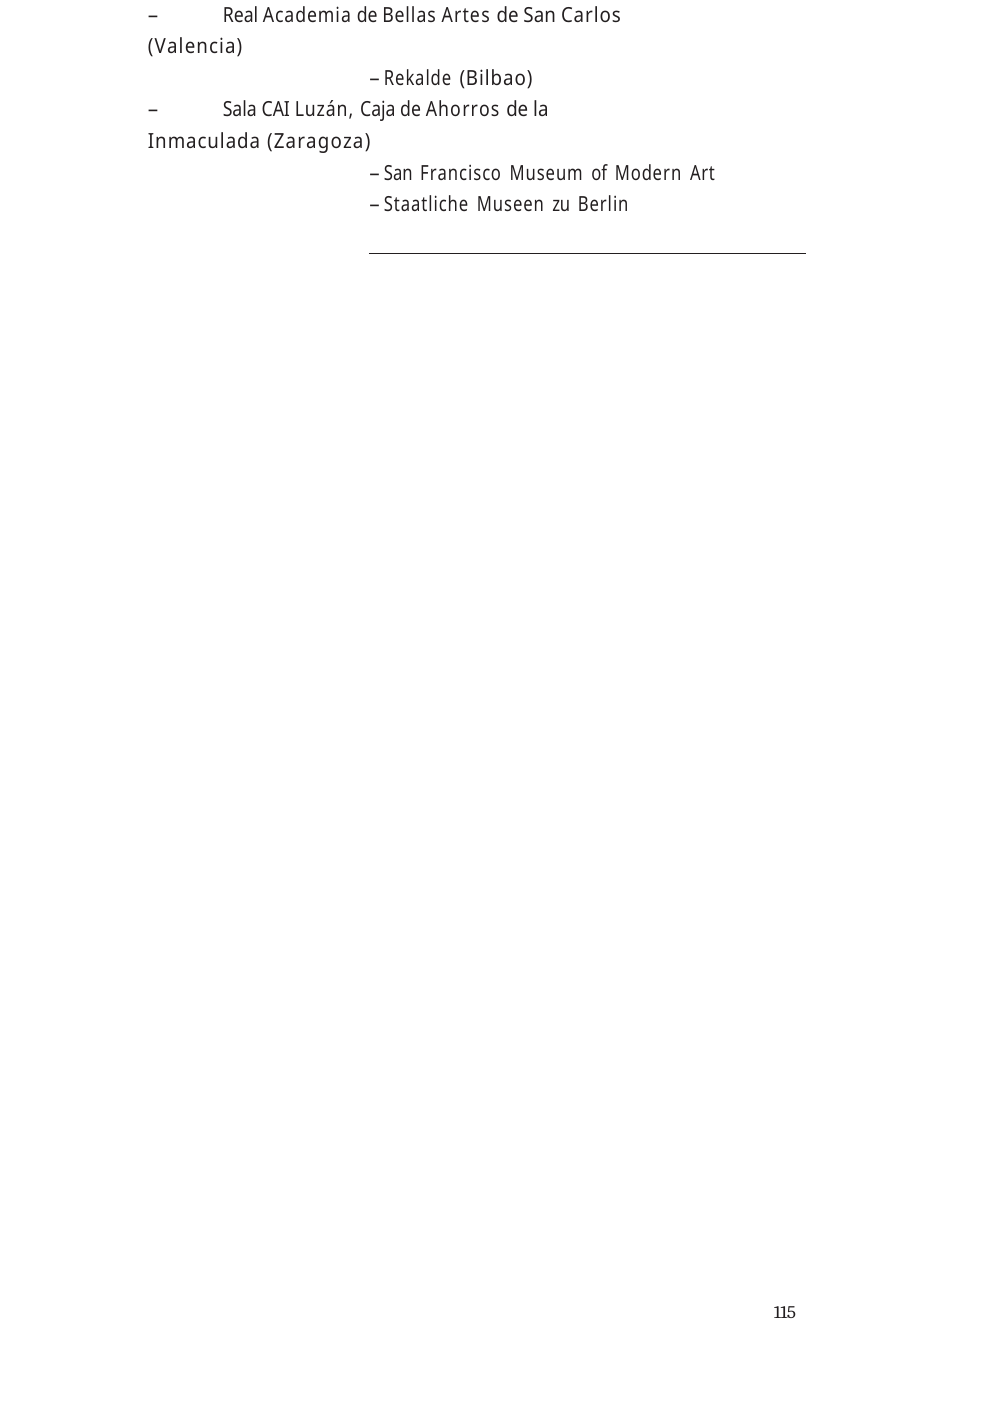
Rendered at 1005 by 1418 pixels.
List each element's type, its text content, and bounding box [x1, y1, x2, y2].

list San Francisco Museum of Modern Art [369, 158, 960, 186]
list Sala CAI Luzán, Caja de Ahorros de la Inmaculada (Zaragoza) [148, 94, 645, 154]
list Real Academia de Bellas Artes de San Carlos (Valencia) [148, 0, 626, 60]
list Staatliche Museen zu Berlin [369, 189, 960, 217]
list Rekalde (Bilbao) [369, 63, 960, 92]
